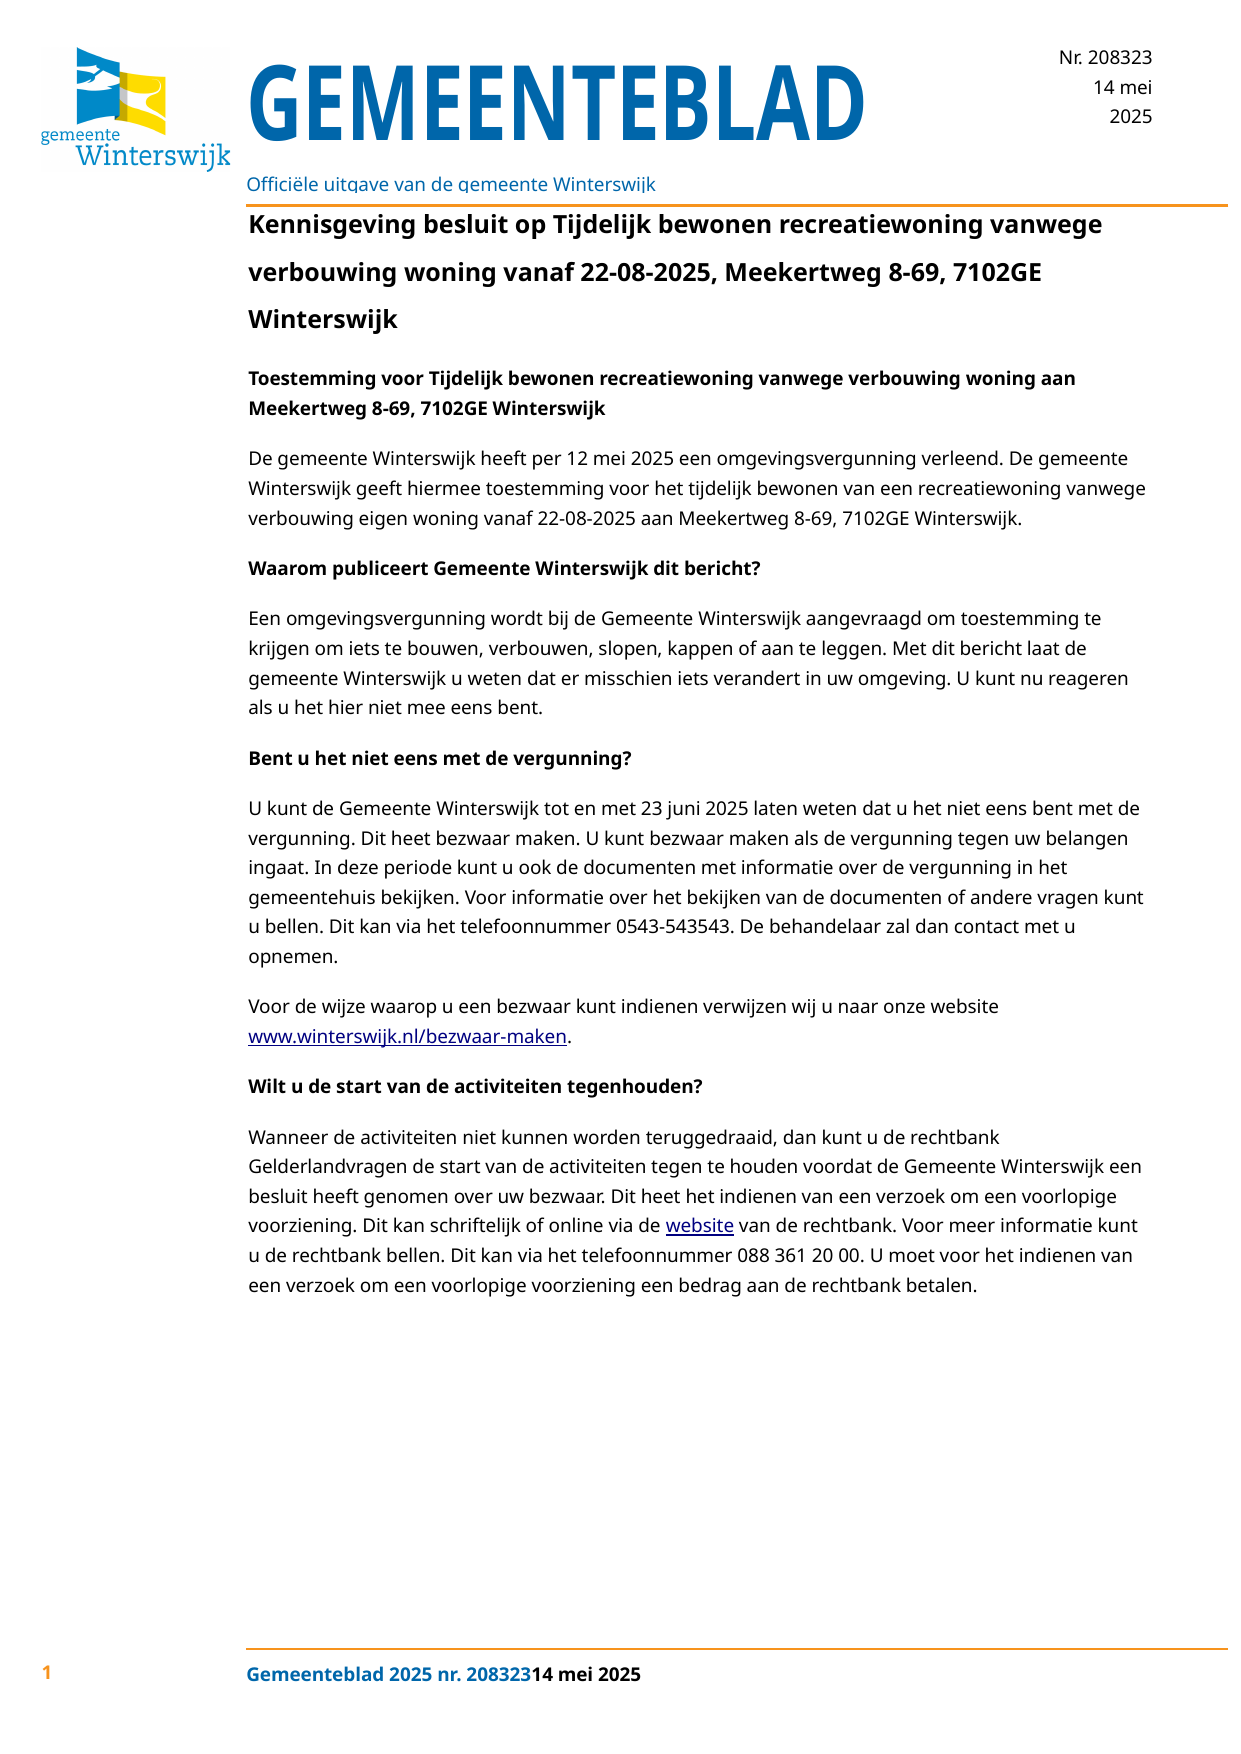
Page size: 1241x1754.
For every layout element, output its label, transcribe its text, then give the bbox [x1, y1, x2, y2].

picture [41, 47, 231, 172]
picture [225, 153, 231, 162]
text De gemeente Winterswijk heeft per 12 mei 2025 een omgevingsvergunning verleend. De gemeente Winterswijk geeft hiermee toestemming voor het tijdelijk bewonen van een recreatiewoning vanwege verbouwing eigen woning vanaf 22-08-2025 aan Meekertweg 8-69, 7102GE Winterswijk. [248, 446, 1152, 530]
text Kennisgeving besluit op Tijdelijk bewonen recreatiewoning vanwege verbouwing woning vanaf 22-08-2025, Meekertweg 8-69, 7102GE Winterswijk [248, 207, 1152, 336]
text Bent u het niet eens met de vergunning? [248, 745, 1152, 770]
text Wanneer de activiteiten niet kunnen worden teruggedraaid, dan kunt u de rechtbank Gelderlandvragen de start van de activiteiten tegen te houden voordat de Gemeente Winterswijk een besluit heeft genomen over uw bezwaar. Dit heet het indienen van een verzoek om een voorlopige voorziening. Dit kan schriftelijk of online via de website van de rechtbank. Voor meer informatie kunt u de rechtbank bellen. Dit kan via het telefoonnummer 088 361 20 00. U moet voor het indienen van een verzoek om een voorlopige voorziening een bedrag aan de rechtbank betalen. [248, 1124, 1152, 1297]
text Voor de wijze waarop u een bezwaar kunt indienen verwijzen wij u naar onze website www.winterswijk.nl/bezwaar-maken. [248, 993, 1152, 1049]
text Toestemming voor Tijdelijk bewonen recreatiewoning vanwege verbouwing woning aan Meekertweg 8-69, 7102GE Winterswijk [248, 366, 1152, 421]
text Een omgevingsvergunning wordt bij de Gemeente Winterswijk aangevraagd om toestemming te krijgen om iets te bouwen, verbouwen, slopen, kappen of aan te leggen. Met dit bericht laat de gemeente Winterswijk u weten dat er misschien iets verandert in uw omgeving. U kunt nu reageren als u het hier niet mee eens bent. [248, 606, 1152, 720]
text Waarom publiceert Gemeente Winterswijk dit bericht? [248, 555, 1152, 581]
text Wilt u de start van de activiteiten tegenhouden? [248, 1073, 1152, 1099]
text U kunt de Gemeente Winterswijk tot en met 23 juni 2025 laten weten dat u het niet eens bent met de vergunning. Dit heet bezwaar maken. U kunt bezwaar maken als de vergunning tegen uw belangen ingaat. In deze periode kunt u ook de documenten met informatie over de vergunning in het gemeentehuis bekijken. Voor informatie over het bekijken van de documenten of andere vragen kunt u bellen. Dit kan via het telefoonnummer 0543-543543. De behandelaar zal dan contact met u opnemen. [248, 795, 1152, 969]
